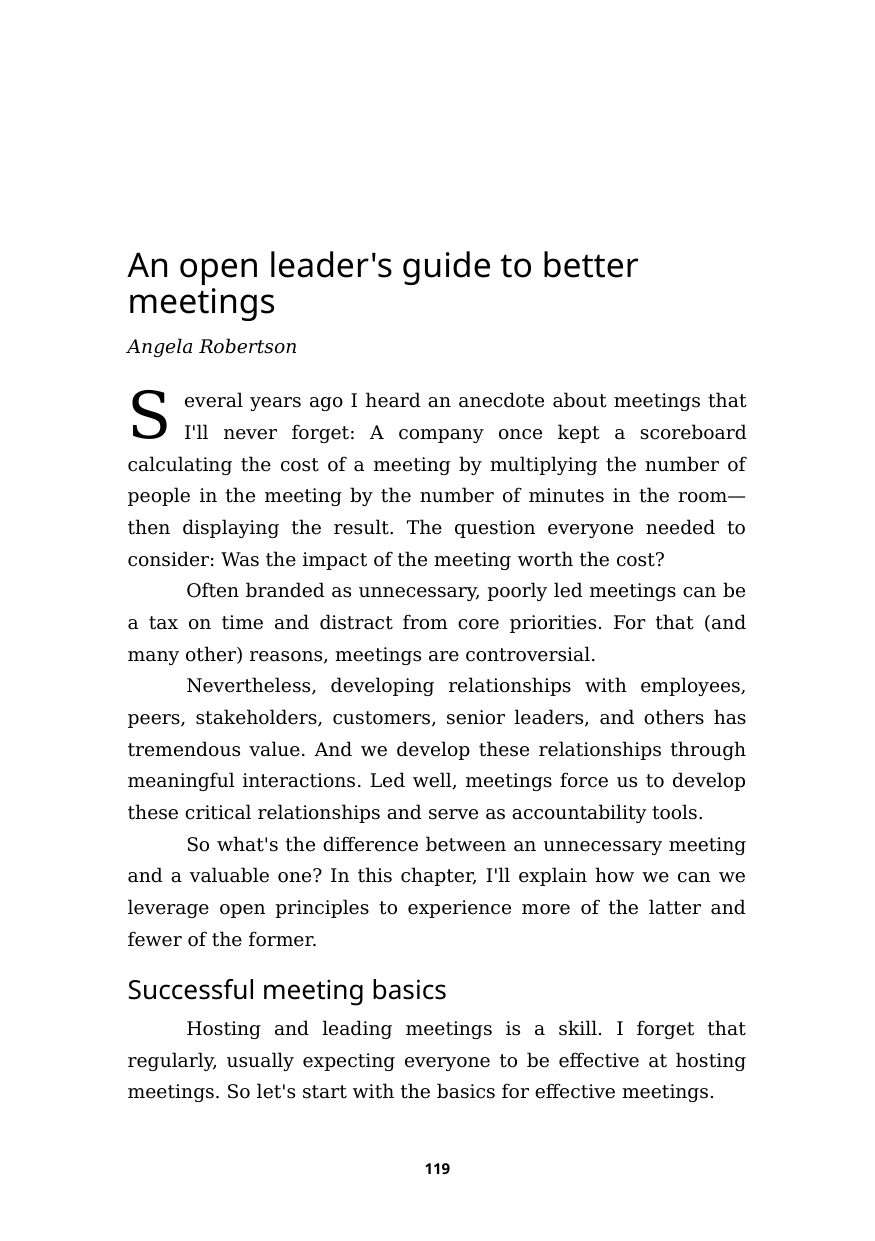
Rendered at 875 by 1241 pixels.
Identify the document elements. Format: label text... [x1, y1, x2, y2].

text Hosting and leading meetings is a skill. I forget that regularly, usually expecting everyone to be effective at hosting meetings. So let's start with the basics for effective meetings. [127, 1018, 747, 1103]
text Nevertheless, developing relationships with employees, peers, stakeholders, customers, senior leaders, and others has tremendous value. And we develop these relationships through meaningful interactions. Led well, meetings force us to develop these critical relationships and serve as accountability tools. [127, 676, 747, 824]
subtitle An open leader's guide to better meetings [127, 246, 747, 324]
subtitle Successful meeting basics [127, 975, 747, 1005]
text Often branded as unnecessary, poorly led meetings can be a tax on time and distract from core priorities. For that (and many other) reasons, meetings are controversial. [127, 581, 747, 666]
text So what's the difference between an unnecessary meeting and a valuable one? In this chapter, I'll explain how we can we leverage open principles to experience more of the latter and fewer of the former. [127, 834, 747, 951]
text Several years ago I heard an anecdote about meetings that I'll never forget: A company once kept a scoreboard calculating the cost of a meeting by multiplying the number of people in the meeting by the number of minutes in the room—then displaying the result. The question everyone needed to consider: Was the impact of the meeting worth the cost? [127, 391, 747, 571]
text Angela Robertson [127, 336, 747, 358]
